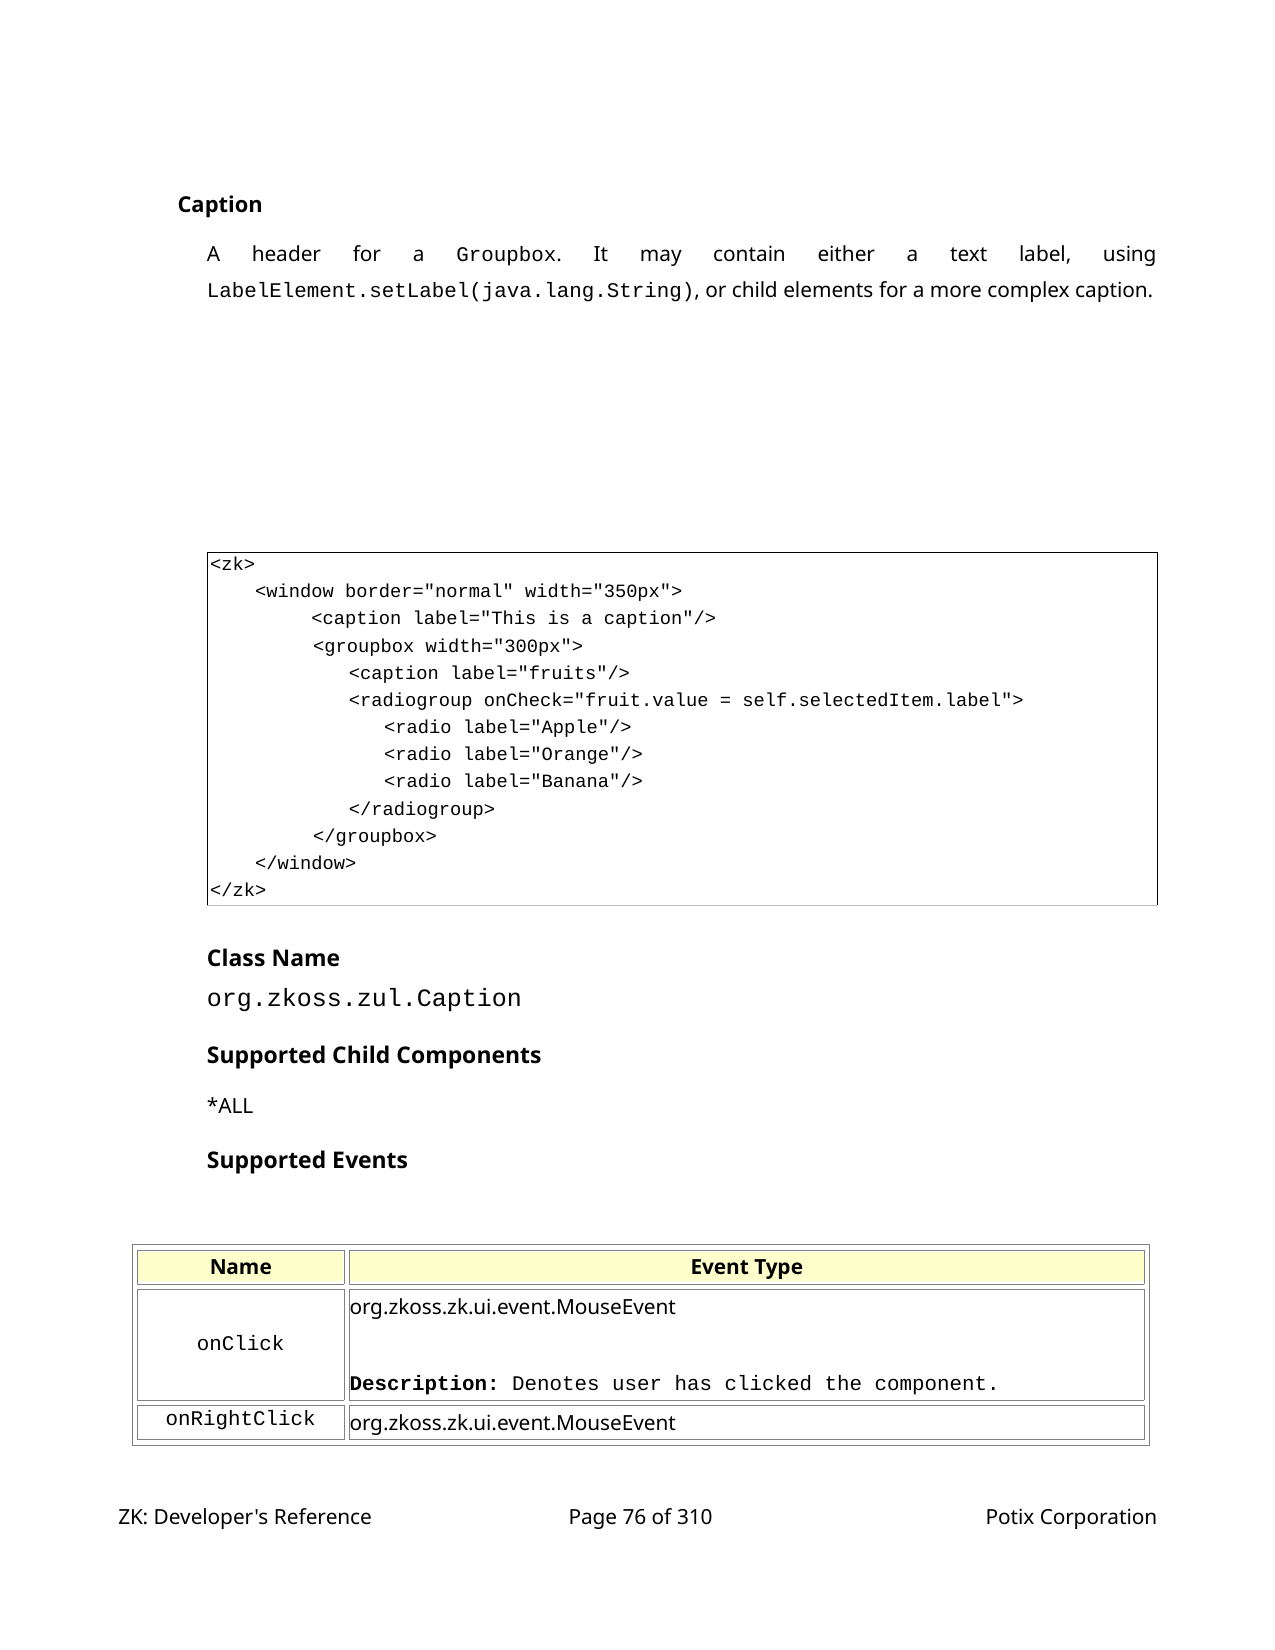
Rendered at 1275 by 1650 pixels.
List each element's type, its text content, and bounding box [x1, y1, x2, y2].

text <window border="normal" width="350px"> [208, 579, 1157, 603]
subtitle Class Name [207, 942, 1157, 973]
text <radiogroup onCheck="fruit.value = self.selectedItem.label"> [208, 688, 1157, 712]
text org.zkoss.zul.Caption [207, 986, 1157, 1014]
table_cell org.zkoss.zk.ui.event.MouseEvent Description: Denotes user has clicked the component. [346, 1284, 1147, 1400]
table_header Event Type [346, 1245, 1147, 1283]
text <zk> [208, 553, 1157, 576]
table_header Name [134, 1245, 346, 1283]
text </radiogroup> [208, 797, 1157, 821]
text <caption label="fruits"/> [208, 661, 1157, 685]
table_cell onClick [134, 1284, 346, 1400]
text <radio label="Apple"/> [208, 715, 1157, 739]
text </window> [208, 851, 1157, 875]
subtitle Supported Child Components [207, 1039, 1157, 1070]
text <radio label="Banana"/> [208, 769, 1157, 794]
text <caption label="This is a caption"/> [208, 606, 1157, 631]
table_cell onRightClick [134, 1400, 346, 1439]
text *ALL [207, 1091, 1157, 1119]
text </zk> [208, 878, 1157, 905]
table_cell org.zkoss.zk.ui.event.MouseEvent [346, 1400, 1147, 1439]
subtitle Caption [177, 189, 1157, 219]
text </groupbox> [208, 824, 1157, 848]
subtitle Supported Events [207, 1144, 1157, 1175]
text A header for a Groupbox. It may contain either a text label, using LabelElement.setLabel(java.lang.String), or child elements for a more complex caption. [207, 239, 1157, 303]
text <radio label="Orange"/> [208, 742, 1157, 766]
text <groupbox width="300px"> [208, 633, 1157, 658]
